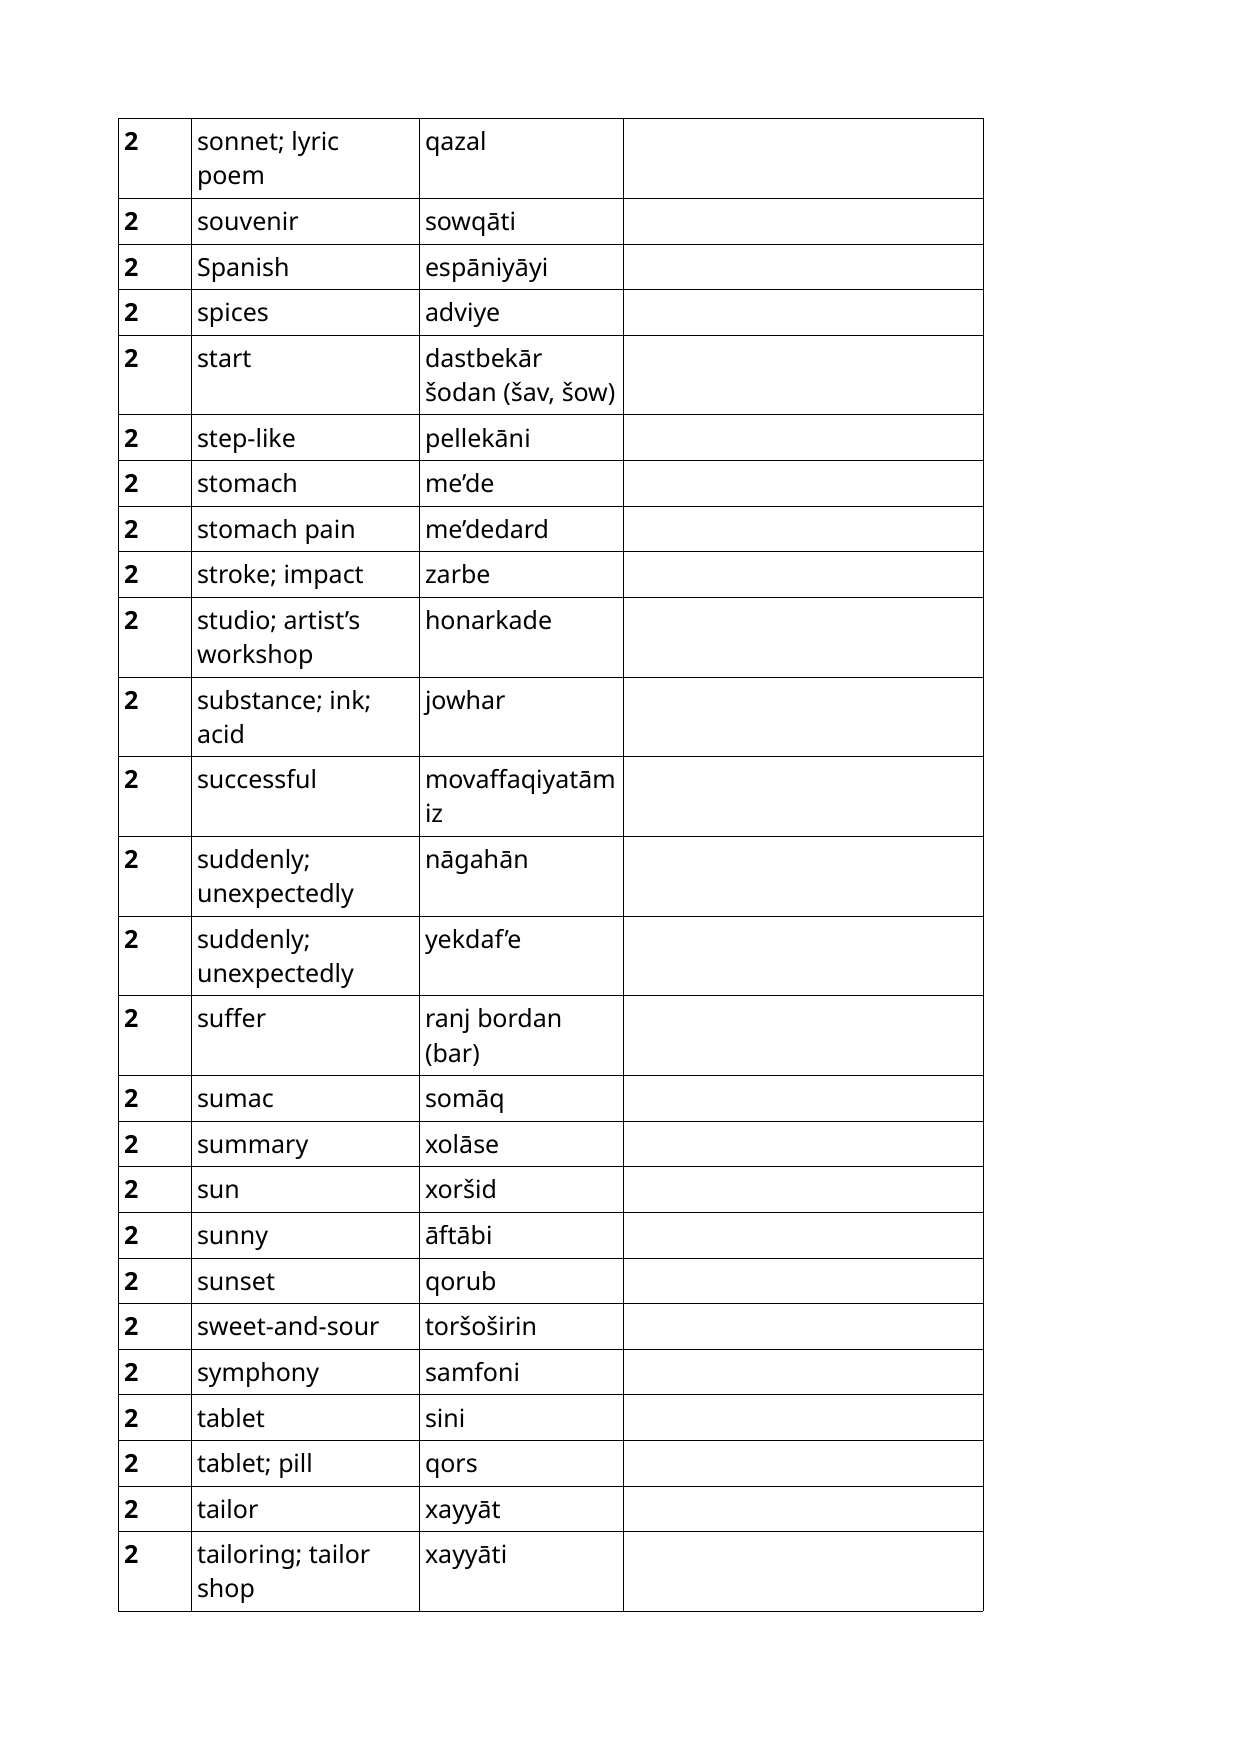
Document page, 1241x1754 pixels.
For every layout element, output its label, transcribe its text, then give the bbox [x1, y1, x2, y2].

table_cell xolāse [420, 1122, 623, 1166]
table_cell me’de [420, 461, 623, 506]
table_cell tailor [192, 1487, 419, 1531]
table_cell [624, 1532, 983, 1611]
table_cell [624, 1487, 983, 1531]
table_cell [624, 336, 983, 414]
table_cell yekdaf’e [420, 917, 623, 995]
table_cell tablet [192, 1395, 419, 1440]
table_cell successful [192, 757, 419, 836]
table_cell sun [192, 1167, 419, 1212]
table_cell suddenly; unexpectedly [192, 917, 419, 995]
table_cell samfoni [420, 1350, 623, 1394]
table_cell [624, 552, 983, 597]
table_cell 2 [119, 837, 191, 916]
table_cell start [192, 336, 419, 414]
table_cell symphony [192, 1350, 419, 1394]
table_cell 2 [119, 1532, 191, 1611]
table_cell 2 [119, 199, 191, 243]
table_cell ranj bordan (bar) [420, 996, 623, 1075]
table_cell [624, 837, 983, 916]
table_cell 2 [119, 415, 191, 460]
table_cell sunny [192, 1213, 419, 1257]
table_cell qors [420, 1441, 623, 1486]
table_cell [624, 507, 983, 551]
table_cell 2 [119, 1487, 191, 1531]
table_cell espāniyāyi [420, 245, 623, 289]
table_cell [624, 598, 983, 677]
table_cell [624, 415, 983, 460]
table_cell adviye [420, 290, 623, 335]
table_cell somāq [420, 1076, 623, 1121]
table_cell [624, 1213, 983, 1257]
table_cell step‐like [192, 415, 419, 460]
table_cell [624, 757, 983, 836]
table_cell [624, 1076, 983, 1121]
table_cell [624, 917, 983, 995]
table_cell 2 [119, 290, 191, 335]
table_cell stomach [192, 461, 419, 506]
table_cell nāgahān [420, 837, 623, 916]
table_cell qorub [420, 1259, 623, 1303]
table_cell sonnet; lyric poem [192, 119, 419, 198]
table_cell 2 [119, 678, 191, 756]
table_cell [624, 199, 983, 243]
table_cell [624, 461, 983, 506]
table_cell xoršid [420, 1167, 623, 1212]
table_cell [624, 996, 983, 1075]
table_cell xayyāti [420, 1532, 623, 1611]
table_cell toršoširin [420, 1304, 623, 1349]
table_cell 2 [119, 598, 191, 677]
table_cell 2 [119, 1167, 191, 1212]
table_cell 2 [119, 119, 191, 198]
table_cell 2 [119, 1395, 191, 1440]
table_cell [624, 119, 983, 198]
table_cell sowqāti [420, 199, 623, 243]
table_cell sweet‐and‐sour [192, 1304, 419, 1349]
table_cell zarbe [420, 552, 623, 597]
table_cell sini [420, 1395, 623, 1440]
table_cell [624, 245, 983, 289]
table_cell 2 [119, 1441, 191, 1486]
table_cell [624, 1395, 983, 1440]
table_cell 2 [119, 1259, 191, 1303]
table_cell 2 [119, 336, 191, 414]
table_cell 2 [119, 1213, 191, 1257]
table_cell tablet; pill [192, 1441, 419, 1486]
table_cell spices [192, 290, 419, 335]
table_cell Spanish [192, 245, 419, 289]
table_cell 2 [119, 1076, 191, 1121]
table_cell 2 [119, 1350, 191, 1394]
table_cell 2 [119, 461, 191, 506]
table_cell 2 [119, 552, 191, 597]
table_cell movaffaqiyatāmiz [420, 757, 623, 836]
table_cell [624, 1167, 983, 1212]
table_cell me’dedard [420, 507, 623, 551]
table_cell suffer [192, 996, 419, 1075]
table_cell [624, 1259, 983, 1303]
table_cell honarkade [420, 598, 623, 677]
table_cell substance; ink; acid [192, 678, 419, 756]
table_cell sunset [192, 1259, 419, 1303]
table_cell 2 [119, 996, 191, 1075]
table_cell stomach pain [192, 507, 419, 551]
table_cell summary [192, 1122, 419, 1166]
table_cell suddenly; unexpectedly [192, 837, 419, 916]
table_cell xayyāt [420, 1487, 623, 1531]
table_cell [624, 290, 983, 335]
table_cell dastbekār šodan (šav, šow) [420, 336, 623, 414]
table_cell [624, 1441, 983, 1486]
table_cell 2 [119, 1304, 191, 1349]
table_cell 2 [119, 1122, 191, 1166]
table_cell pellekāni [420, 415, 623, 460]
table_cell 2 [119, 917, 191, 995]
table_cell tailoring; tailor shop [192, 1532, 419, 1611]
table_cell souvenir [192, 199, 419, 243]
table_cell stroke; impact [192, 552, 419, 597]
table_cell sumac [192, 1076, 419, 1121]
table_cell 2 [119, 245, 191, 289]
table_cell studio; artist’s workshop [192, 598, 419, 677]
table_cell [624, 1304, 983, 1349]
table_cell āftābi [420, 1213, 623, 1257]
table_cell [624, 678, 983, 756]
table_cell [624, 1122, 983, 1166]
table_cell 2 [119, 757, 191, 836]
table_cell [624, 1350, 983, 1394]
table_cell 2 [119, 507, 191, 551]
table_cell qazal [420, 119, 623, 198]
table_cell jowhar [420, 678, 623, 756]
